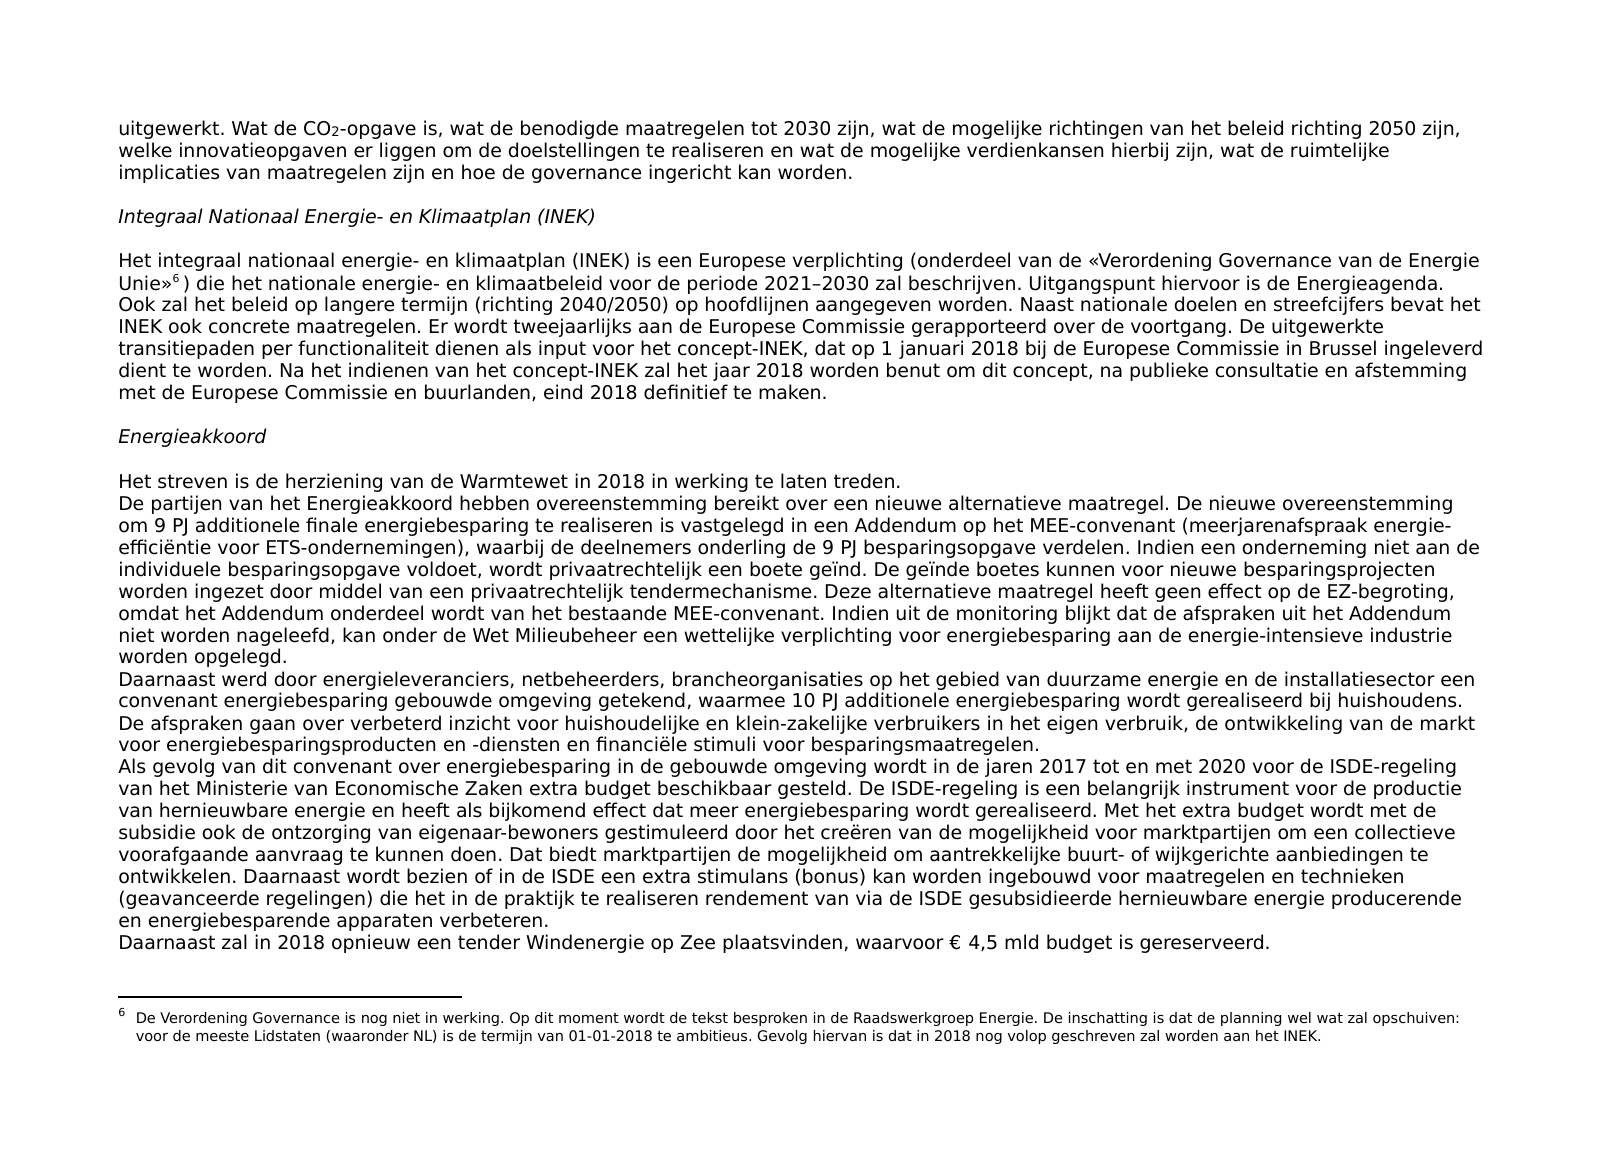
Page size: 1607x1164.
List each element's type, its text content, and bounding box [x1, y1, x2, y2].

text Het integraal nationaal energie- en klimaatplan (INEK) is een Europese verplichting (onderdeel van de «Verordening Governance van de Energie Unie») die het nationale energie- en klimaatbeleid voor de periode 2021–2030 zal beschrijven. Uitgangspunt hiervoor is de Energieagenda. Ook zal het beleid op langere termijn (richting 2040/2050) op hoofdlijnen aangegeven worden. Naast nationale doelen en streefcijfers bevat het INEK ook concrete maatregelen. Er wordt tweejaarlijks aan de Europese Commissie gerapporteerd over de voortgang. De uitgewerkte transitiepaden per functionaliteit dienen als input voor het concept-INEK, dat op 1 januari 2018 bij de Europese Commissie in Brussel ingeleverd dient te worden. Na het indienen van het concept-INEK zal het jaar 2018 worden benut om dit concept, na publieke consultatie en afstemming met de Europese Commissie en buurlanden, eind 2018 definitief te maken. [118, 250, 1488, 404]
text De Verordening Governance is nog niet in werking. Op dit moment wordt de tekst besproken in de Raadswerkgroep Energie. De inschatting is dat de planning wel wat zal opschuiven: voor de meeste Lidstaten (waaronder NL) is de termijn van 01-01-2018 te ambitieus. Gevolg hiervan is dat in 2018 nog volop geschreven zal worden aan het INEK. [118, 1006, 1488, 1045]
subtitle Energieakkoord [118, 426, 1488, 448]
text uitgewerkt. Wat de CO2-opgave is, wat de benodigde maatregelen tot 2030 zijn, wat de mogelijke richtingen van het beleid richting 2050 zijn, welke innovatieopgaven er liggen om de doelstellingen te realiseren en wat de mogelijke verdienkansen hierbij zijn, wat de ruimtelijke implicaties van maatregelen zijn en hoe de governance ingericht kan worden. [118, 118, 1488, 184]
subtitle Integraal Nationaal Energie- en Klimaatplan (INEK) [118, 206, 1488, 228]
text Het streven is de herziening van de Warmtewet in 2018 in werking te laten treden. [118, 471, 1488, 493]
text De partijen van het Energieakkoord hebben overeenstemming bereikt over een nieuwe alternatieve maatregel. De nieuwe overeenstemming om 9 PJ additionele finale energiebesparing te realiseren is vastgelegd in een Addendum op het MEE-convenant (meerjarenafspraak energie-efficiëntie voor ETS-ondernemingen), waarbij de deelnemers onderling de 9 PJ besparingsopgave verdelen. Indien een onderneming niet aan de individuele besparingsopgave voldoet, wordt privaatrechtelijk een boete geïnd. De geïnde boetes kunnen voor nieuwe besparingsprojecten worden ingezet door middel van een privaatrechtelijk tendermechanisme. Deze alternatieve maatregel heeft geen effect op de EZ-begroting, omdat het Addendum onderdeel wordt van het bestaande MEE-convenant. Indien uit de monitoring blijkt dat de afspraken uit het Addendum niet worden nageleefd, kan onder de Wet Milieubeheer een wettelijke verplichting voor energiebesparing aan de energie-intensieve industrie worden opgelegd. [118, 493, 1488, 668]
text Daarnaast zal in 2018 opnieuw een tender Windenergie op Zee plaatsvinden, waarvoor € 4,5 mld budget is gereserveerd. [118, 932, 1488, 954]
text Als gevolg van dit convenant over energiebesparing in de gebouwde omgeving wordt in de jaren 2017 tot en met 2020 voor de ISDE-regeling van het Ministerie van Economische Zaken extra budget beschikbaar gesteld. De ISDE-regeling is een belangrijk instrument voor de productie van hernieuwbare energie en heeft als bijkomend effect dat meer energiebesparing wordt gerealiseerd. Met het extra budget wordt met de subsidie ook de ontzorging van eigenaar-bewoners gestimuleerd door het creëren van de mogelijkheid voor marktpartijen om een collectieve voorafgaande aanvraag te kunnen doen. Dat biedt marktpartijen de mogelijkheid om aantrekkelijke buurt- of wijkgerichte aanbiedingen te ontwikkelen. Daarnaast wordt bezien of in de ISDE een extra stimulans (bonus) kan worden ingebouwd voor maatregelen en technieken (geavanceerde regelingen) die het in de praktijk te realiseren rendement van via de ISDE gesubsidieerde hernieuwbare energie producerende en energiebesparende apparaten verbeteren. [118, 756, 1488, 932]
text Daarnaast werd door energieleveranciers, netbeheerders, brancheorganisaties op het gebied van duurzame energie en de installatiesector een convenant energiebesparing gebouwde omgeving getekend, waarmee 10 PJ additionele energiebesparing wordt gerealiseerd bij huishoudens. De afspraken gaan over verbeterd inzicht voor huishoudelijke en klein-zakelijke verbruikers in het eigen verbruik, de ontwikkeling van de markt voor energiebesparingsproducten en -diensten en financiële stimuli voor besparingsmaatregelen. [118, 668, 1488, 756]
